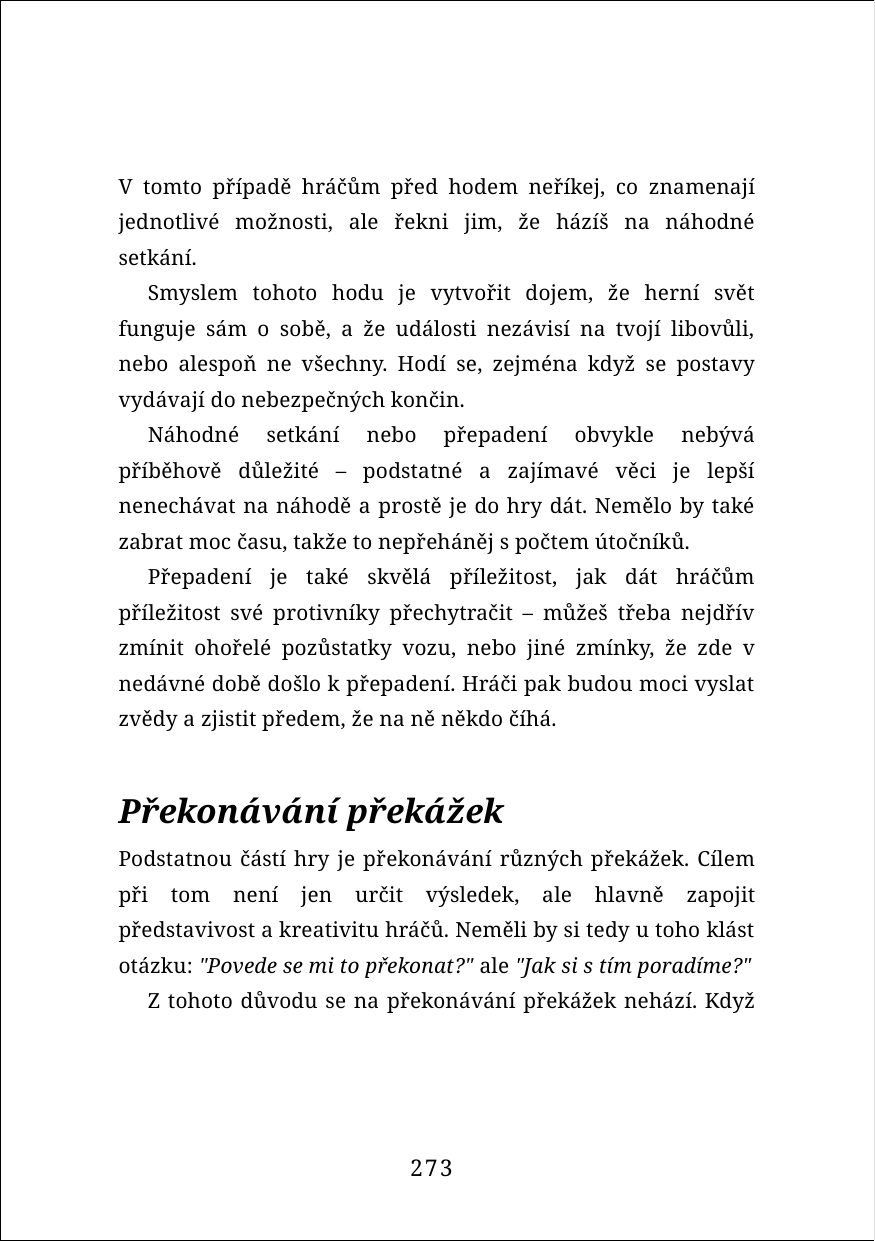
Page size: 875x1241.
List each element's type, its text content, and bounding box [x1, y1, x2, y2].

subtitle Překonávání překážek [118, 787, 756, 833]
text Podstatnou částí hry je překonávání různých překážek. Cílem při tom není jen určit výsledek, ale hlavně zapojit představivost a kreativitu hráčů. Neměli by si tedy u toho klást otázku: "Povede se mi to překonat?" ale "Jak si s tím poradíme?" Z tohoto důvodu se na překonávání překážek nehází. Když [118, 844, 756, 1015]
text V tomto případě hráčům před hodem neříkej, co znamenají jednotlivé možnosti, ale řekni jim, že házíš na náhodné setkání. Smyslem tohoto hodu je vytvořit dojem, že herní svět funguje sám o sobě, a že události nezávisí na tvojí libovůli, nebo alespoň ne všechny. Hodí se, zejména když se postavy vydávají do nebezpečných končin. Náhodné setkání nebo přepadení obvykle nebývá příběhově důležité – podstatné a zajímavé věci je lepší nenechávat na náhodě a prostě je do hry dát. Nemělo by také zabrat moc času, takže to nepřeháněj s počtem útočníků. Přepadení je také skvělá příležitost, jak dát hráčům příležitost své protivníky přechytračit – můžeš třeba nejdřív zmínit ohořelé pozůstatky vozu, nebo jiné zmínky, že zde v nedávné době došlo k přepadení. Hráči pak budou moci vyslat zvědy a zjistit předem, že na ně někdo číhá. [118, 172, 756, 733]
